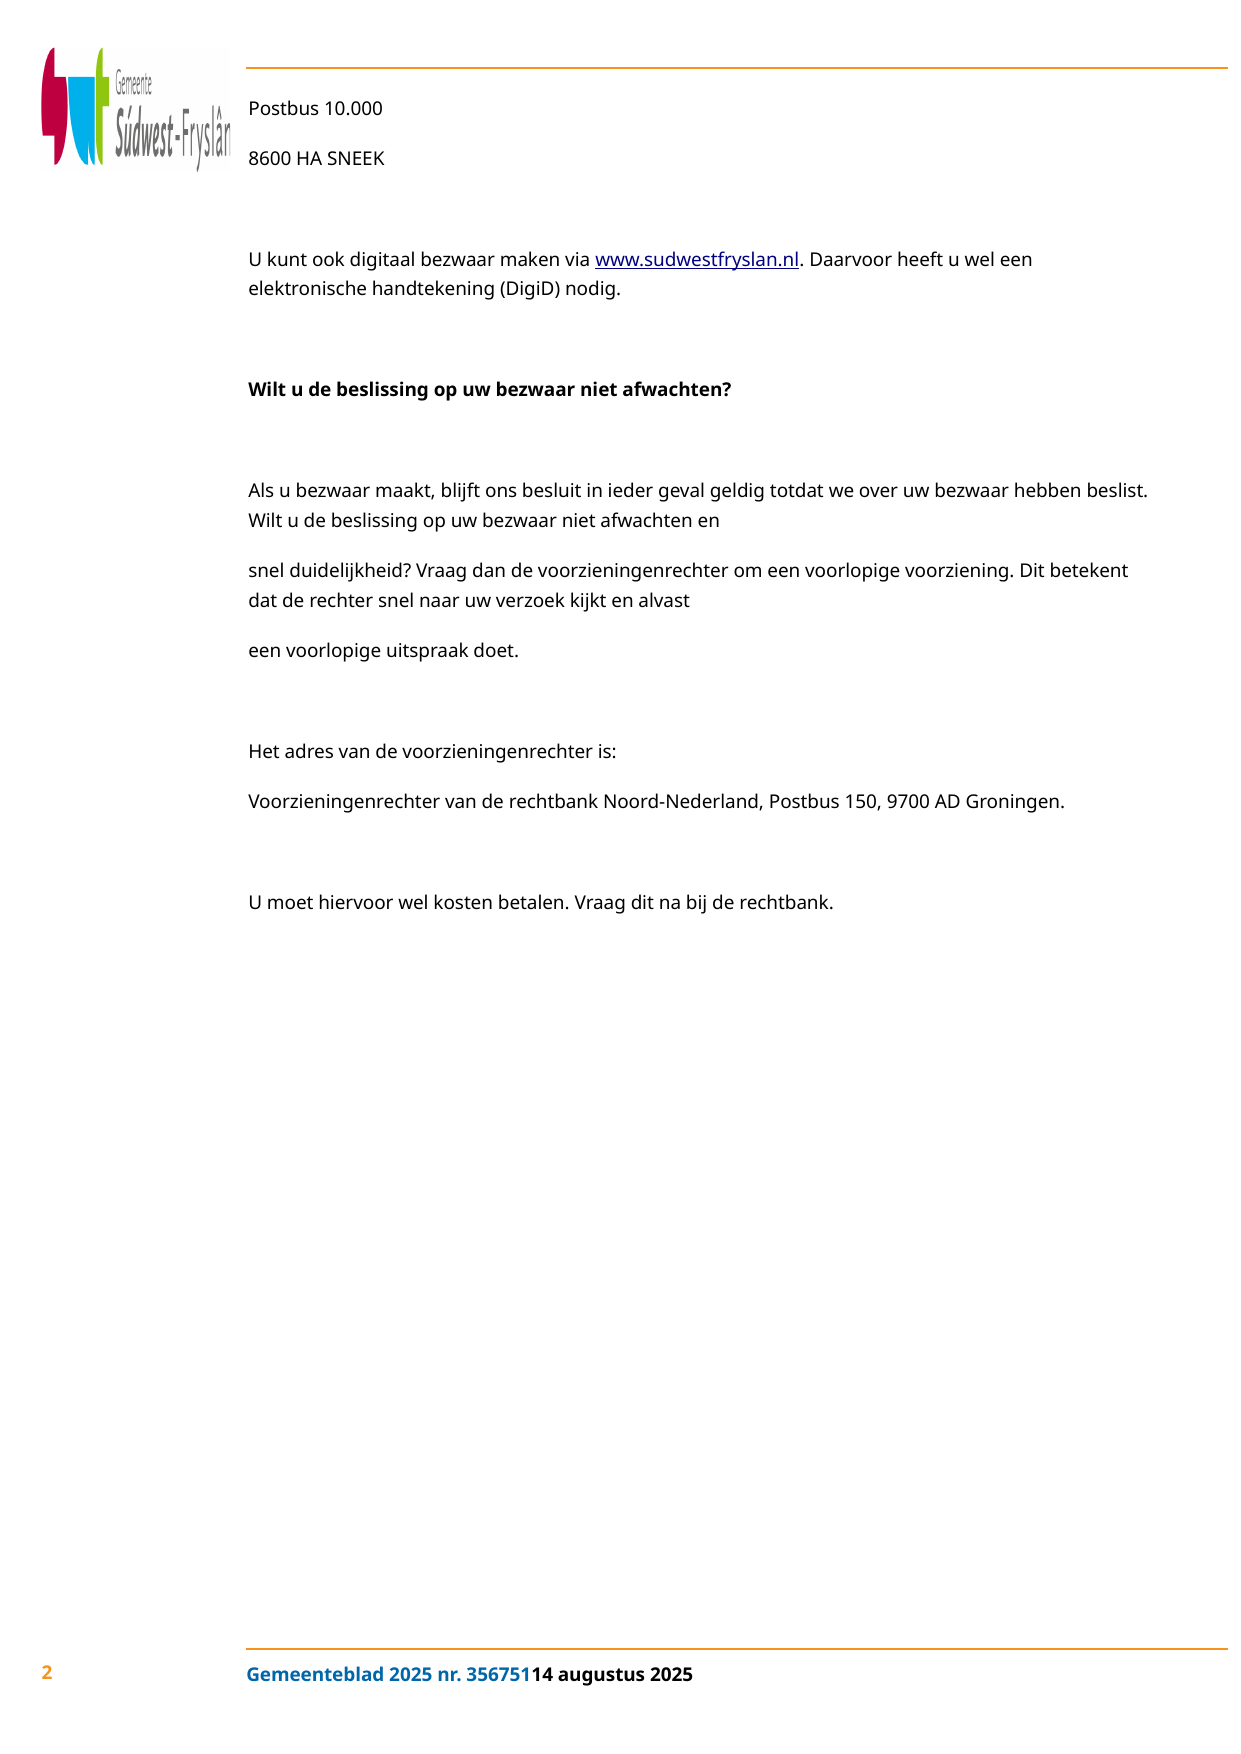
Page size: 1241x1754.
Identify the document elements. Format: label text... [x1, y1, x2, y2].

text Als u bezwaar maakt, blijft ons besluit in ieder geval geldig totdat we over uw bezwaar hebben beslist. Wilt u de beslissing op uw bezwaar niet afwachten en [248, 477, 1152, 533]
text Het adres van de voorzieningenrechter is: [248, 738, 1152, 764]
text U moet hiervoor wel kosten betalen. Vraag dit na bij de rechtbank. [248, 889, 1152, 915]
text snel duidelijkheid? Vraag dan de voorzieningenrechter om een voorlopige voorziening. Dit betekent dat de rechter snel naar uw verzoek kijkt en alvast [248, 557, 1152, 613]
text 8600 HA SNEEK [248, 145, 1152, 171]
text Postbus 10.000 [248, 95, 1152, 121]
text een voorlopige uitspraak doet. [248, 637, 1152, 663]
text U kunt ook digitaal bezwaar maken via www.sudwestfryslan.nl. Daarvoor heeft u wel een elektronische handtekening (DigiD) nodig. [248, 246, 1152, 301]
picture [41, 47, 231, 172]
text Voorzieningenrechter van de rechtbank Noord-Nederland, Postbus 150, 9700 AD Groningen. [248, 788, 1152, 814]
text Wilt u de beslissing op uw bezwaar niet afwachten? [248, 376, 1152, 402]
